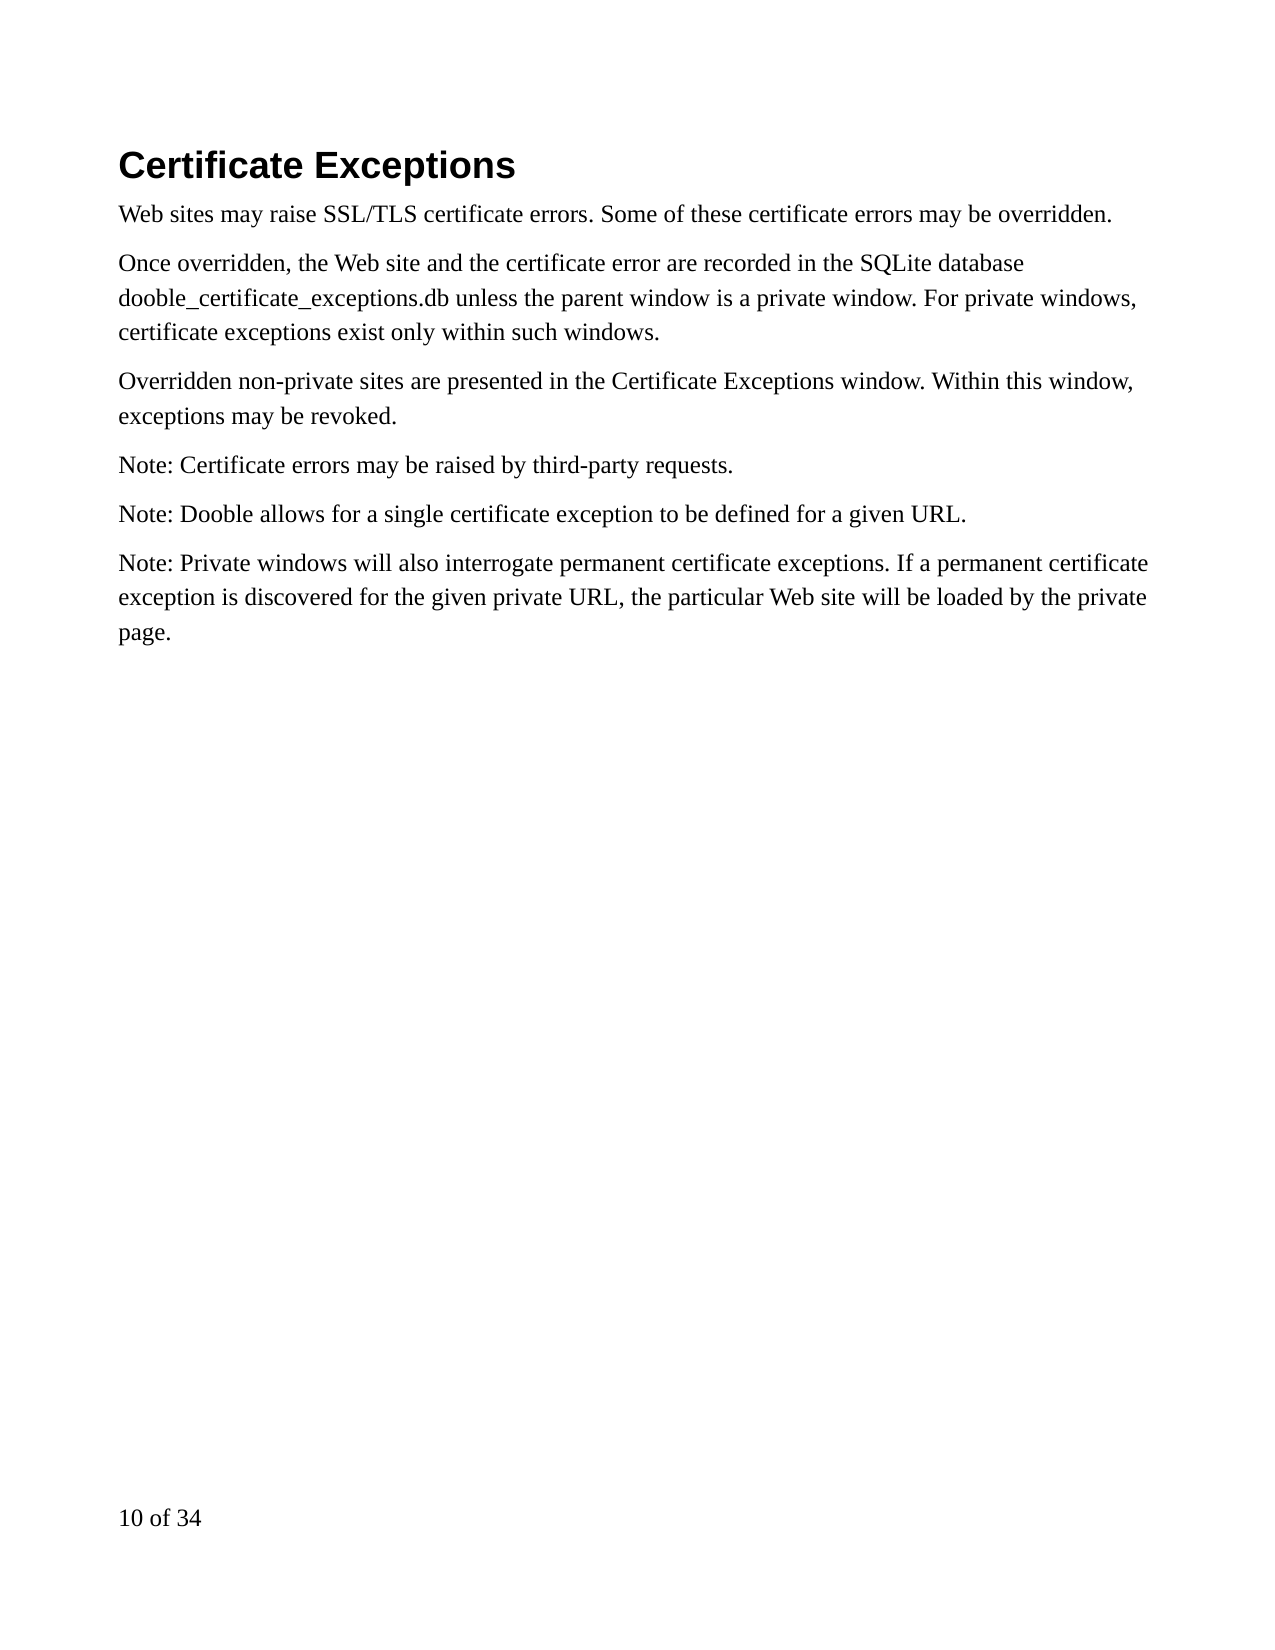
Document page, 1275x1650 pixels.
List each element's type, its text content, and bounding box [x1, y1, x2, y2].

text Web sites may raise SSL/TLS certificate errors. Some of these certificate errors may be overridden. [118, 199, 1157, 228]
text Overridden non-private sites are presented in the Certificate Exceptions window. Within this window, exceptions may be revoked. [118, 366, 1157, 429]
text Note: Dooble allows for a single certificate exception to be defined for a given URL. [118, 499, 1157, 528]
subtitle Certificate Exceptions [118, 143, 1157, 187]
text Note: Private windows will also interrogate permanent certificate exceptions. If a permanent certificate exception is discovered for the given private URL, the particular Web site will be loaded by the private page. [118, 548, 1157, 646]
text Once overridden, the Web site and the certificate error are recorded in the SQLite database dooble_certificate_exceptions.db unless the parent window is a private window. For private windows, certificate exceptions exist only within such windows. [118, 248, 1157, 346]
text Note: Certificate errors may be raised by third-party requests. [118, 450, 1157, 479]
